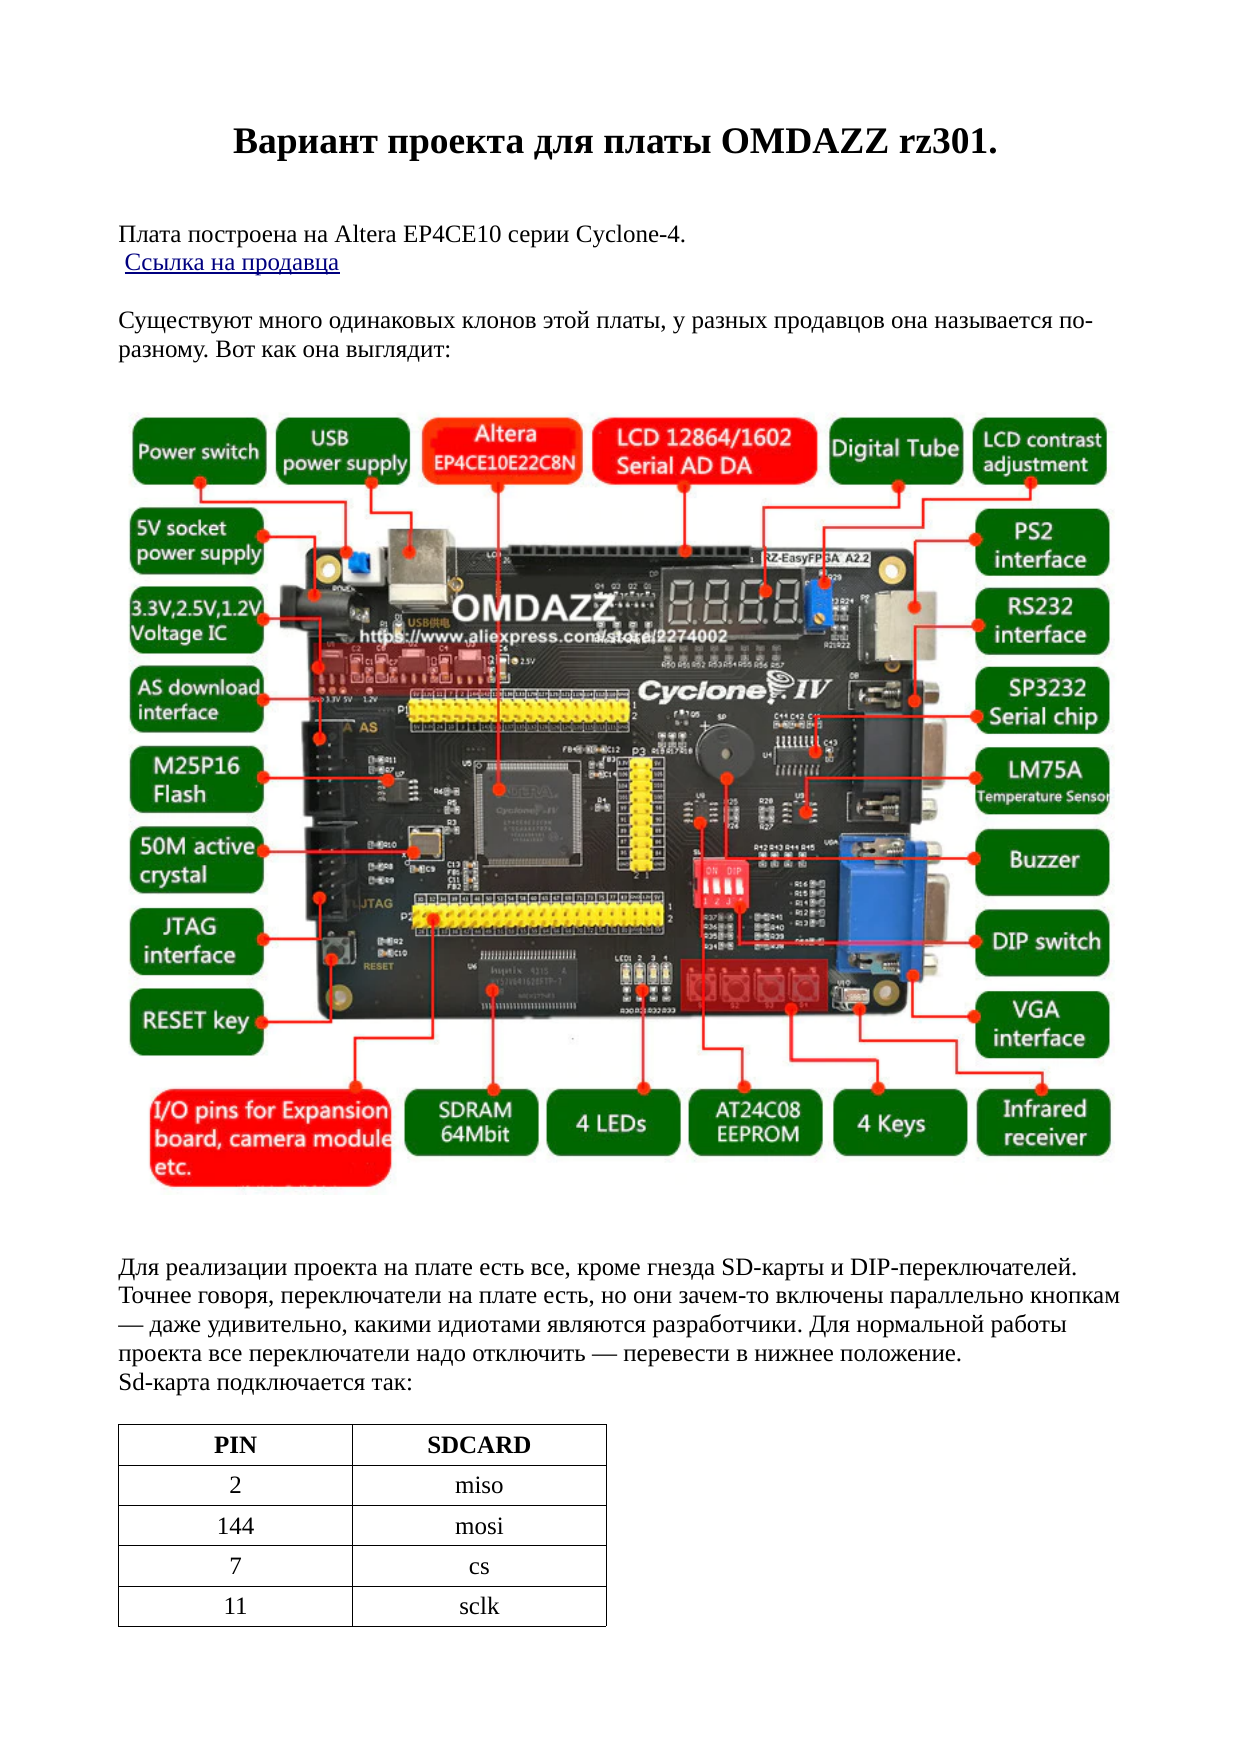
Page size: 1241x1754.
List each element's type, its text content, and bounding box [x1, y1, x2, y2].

text Плата построена на Altera EP4CE10 серии Cyclone-4. [118, 219, 1122, 247]
text Ссылка на продавца [118, 247, 1122, 276]
table_cell 2 [119, 1466, 352, 1505]
text Вариант проекта для платы OMDAZZ rz301. [118, 118, 1122, 161]
picture [118, 391, 1123, 1195]
table_cell 144 [119, 1506, 352, 1545]
table_header PIN [119, 1425, 352, 1465]
table_cell mosi [353, 1506, 606, 1545]
text Существуют много одинаковых клонов этой платы, у разных продавцов она называется по-разному. Вот как она выглядит: [118, 305, 1122, 362]
text Sd-карта подключается так: [118, 1367, 1122, 1396]
table_cell cs [353, 1546, 606, 1586]
table_cell miso [353, 1466, 606, 1505]
table_cell sclk [353, 1587, 606, 1626]
table_header SDCARD [353, 1425, 606, 1465]
text Для реализации проекта на плате есть все, кроме гнезда SD-карты и DIP-переключателей. Точнее говоря, переключатели на плате есть, но они зачем-то включены параллельно кнопкам — даже удивительно, какими идиотами являются разработчики. Для нормальной работы проекта все переключатели надо отключить — перевести в нижнее положение. [118, 1252, 1122, 1367]
table_cell 7 [119, 1546, 352, 1586]
table_cell 11 [119, 1587, 352, 1626]
